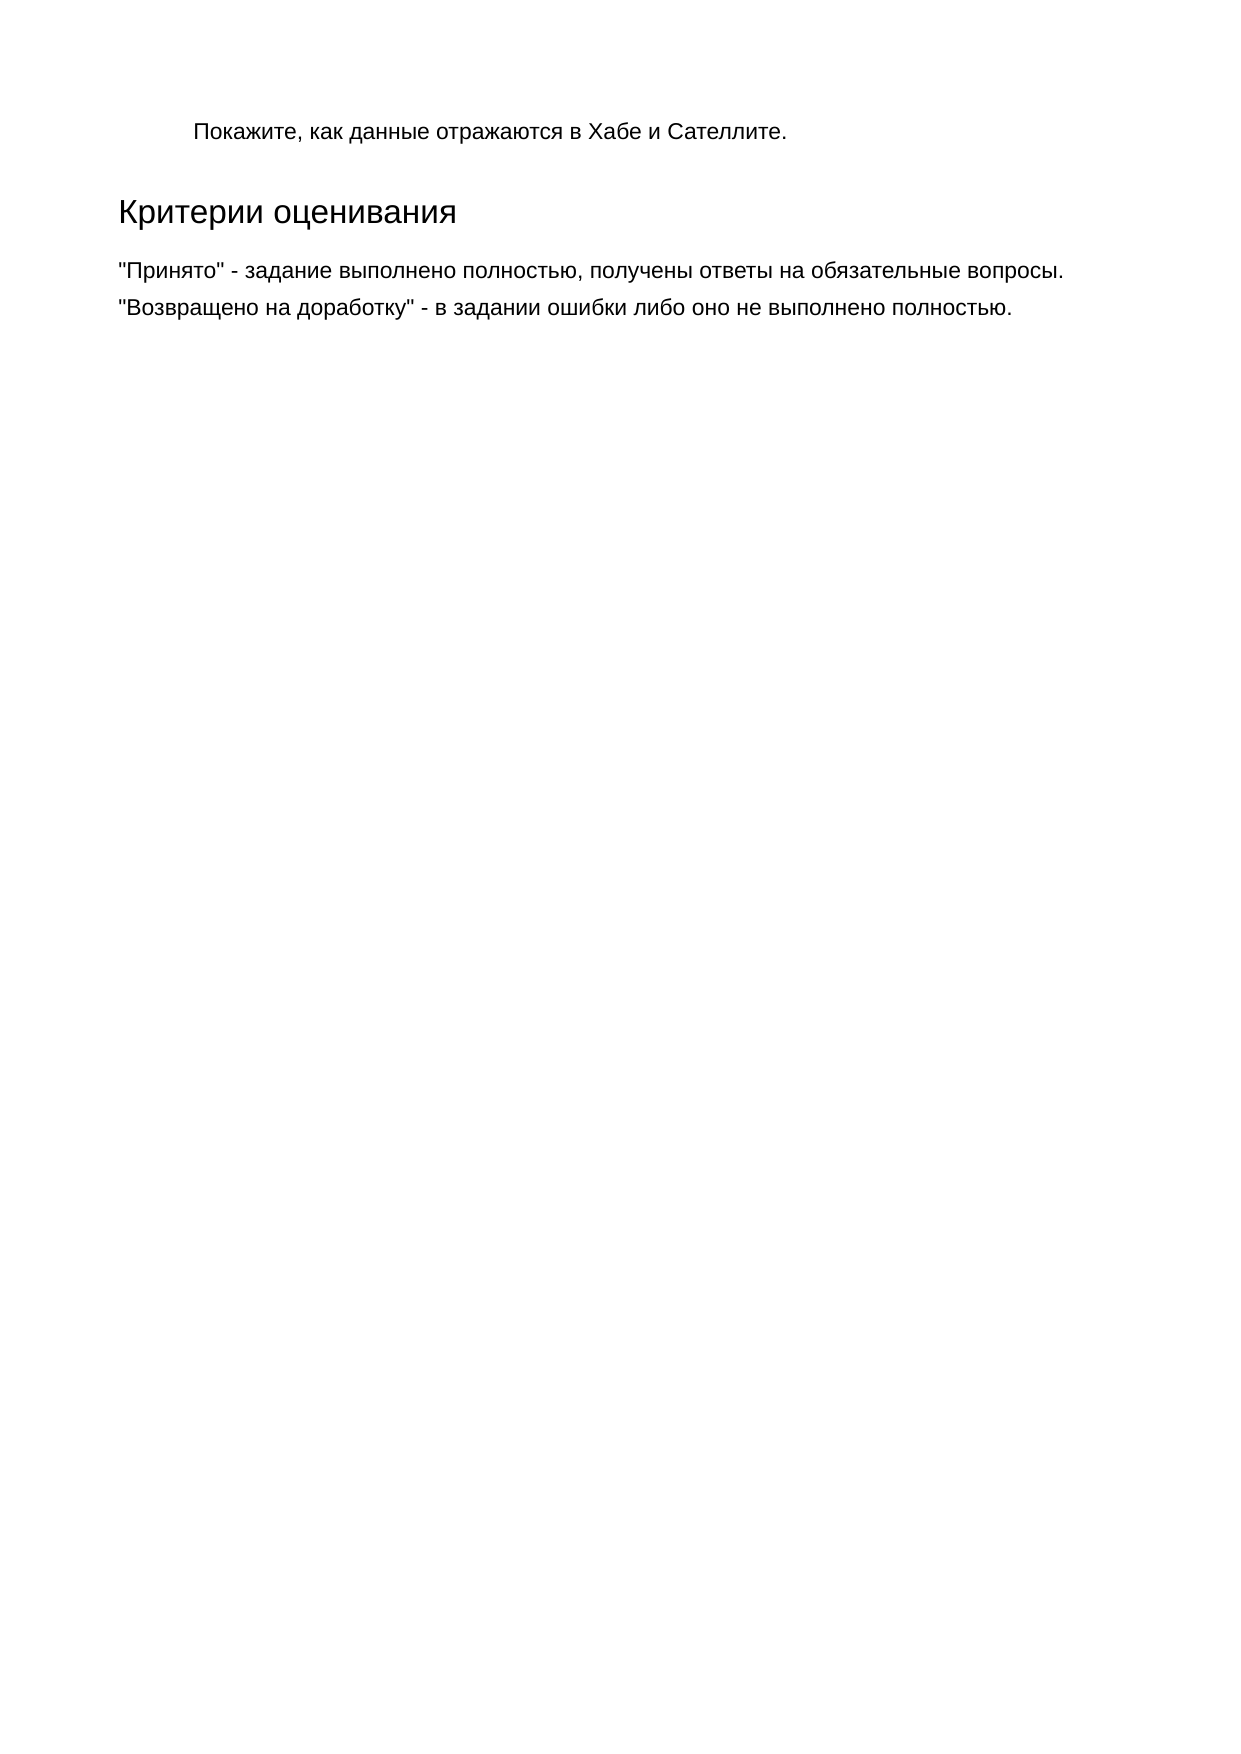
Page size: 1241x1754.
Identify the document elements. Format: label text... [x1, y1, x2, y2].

subtitle Критерии оценивания [118, 192, 1122, 230]
text "Принято" - задание выполнено полностью, получены ответы на обязательные вопросы. [118, 257, 1122, 284]
text "Возвращено на доработку" - в задании ошибки либо оно не выполнено полностью. [118, 294, 1122, 320]
text Покажите, как данные отражаются в Хабе и Сателлите. [118, 118, 1122, 144]
